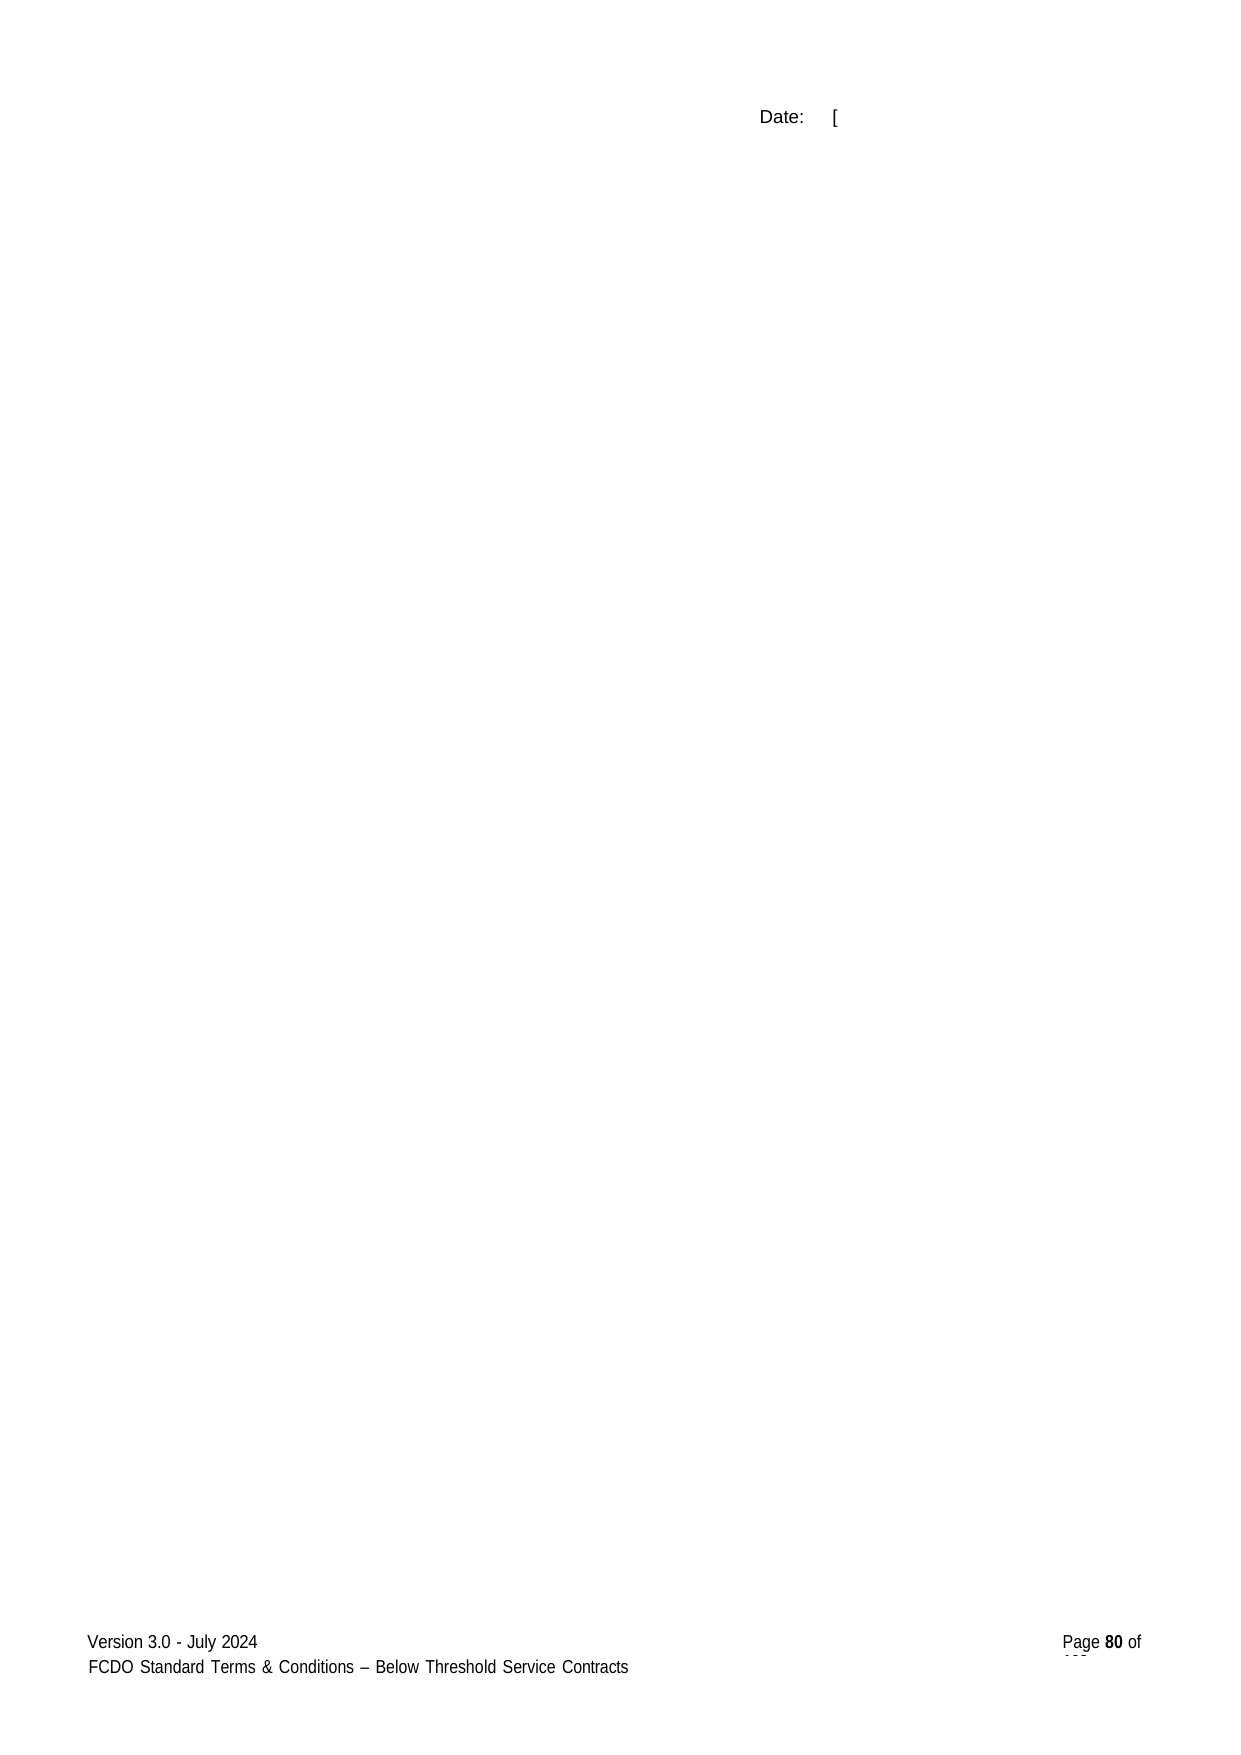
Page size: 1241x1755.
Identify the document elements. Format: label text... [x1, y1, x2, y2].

text Date: [ [83, 106, 840, 128]
